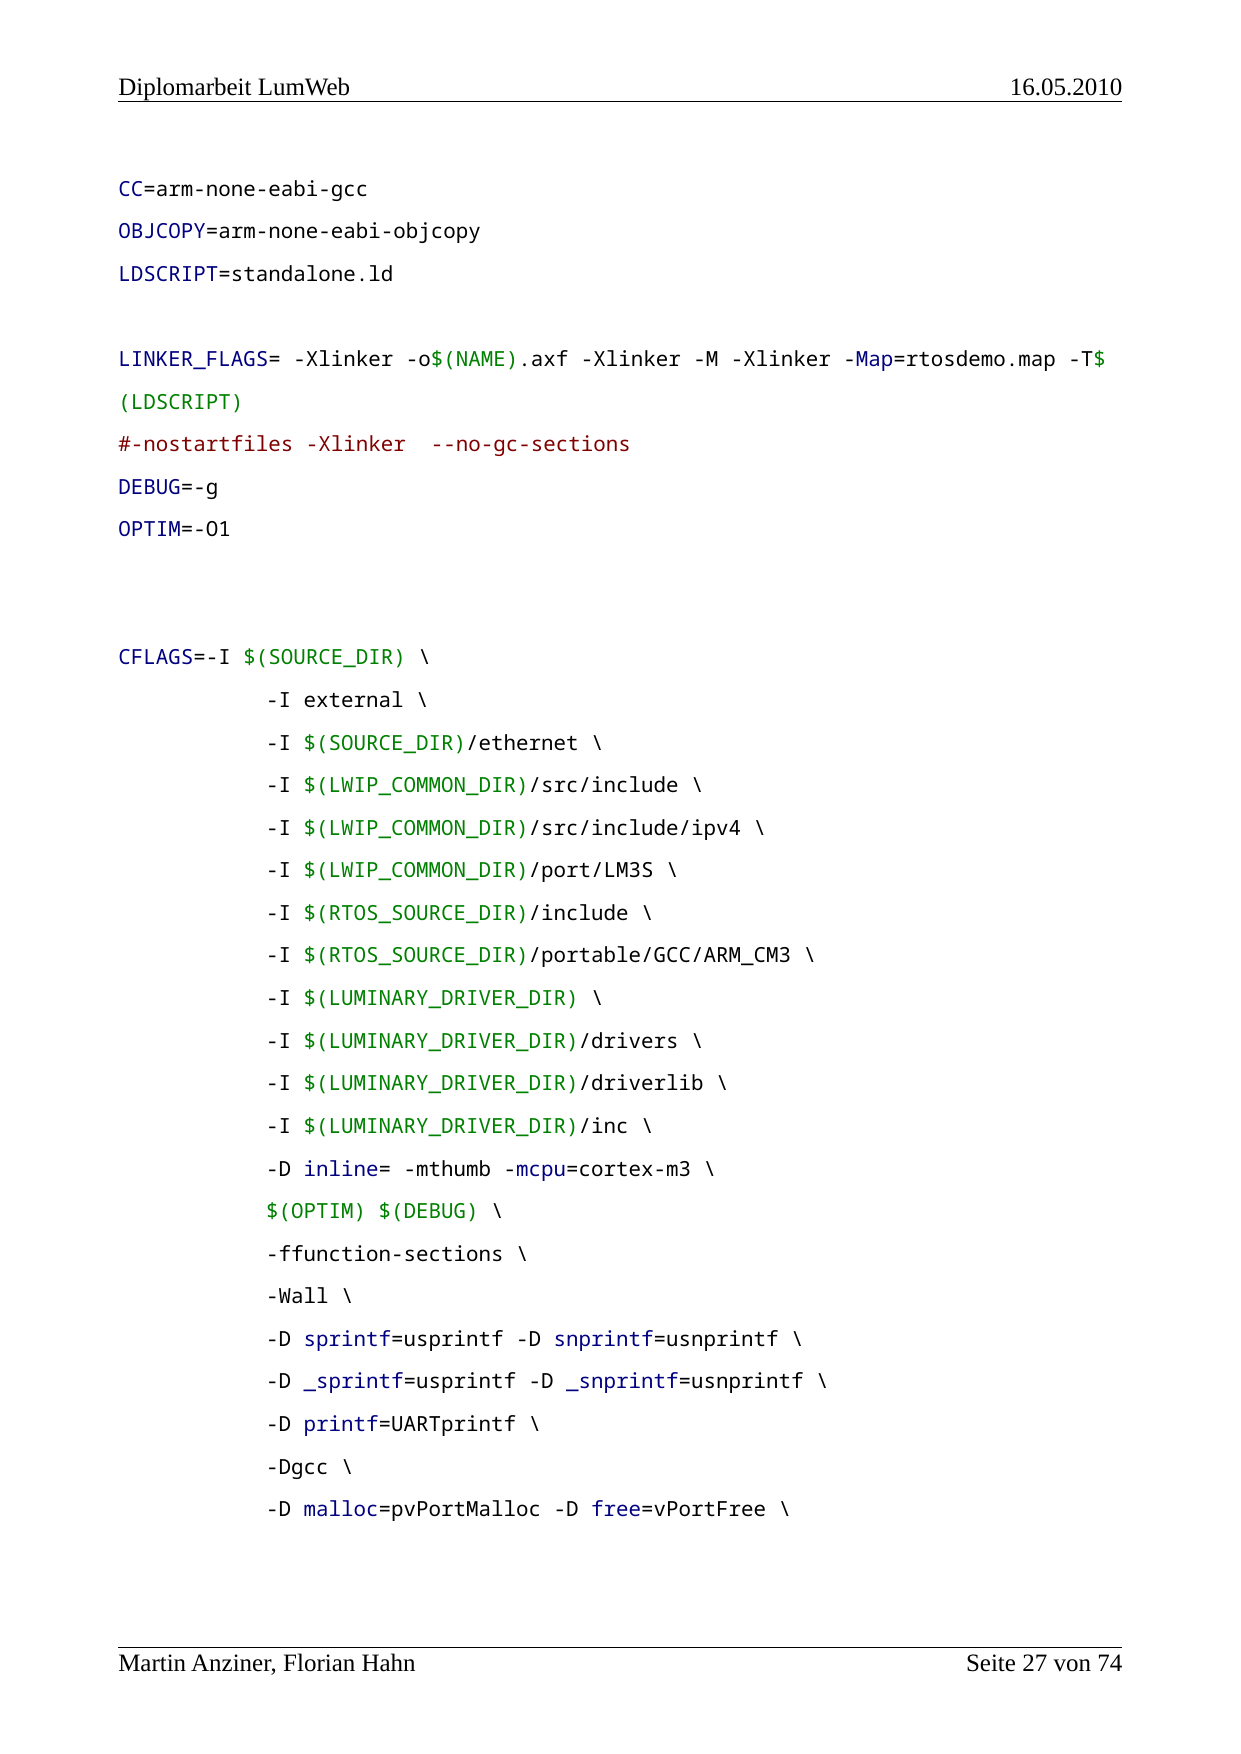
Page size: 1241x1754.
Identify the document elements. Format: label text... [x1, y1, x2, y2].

text -I $(RTOS_SOURCE_DIR)/include \ [118, 898, 1122, 926]
text -D printf=UARTprintf \ [118, 1409, 1122, 1438]
text -I $(SOURCE_DIR)/ethernet \ [118, 728, 1122, 756]
text CFLAGS=-I $(SOURCE_DIR) \ [118, 642, 1122, 671]
text #-nostartfiles -Xlinker --no-gc-sections [118, 429, 1122, 458]
text CC=arm-none-eabi-gcc [118, 174, 1122, 202]
text LINKER_FLAGS= -Xlinker -o$(NAME).axf -Xlinker -M -Xlinker -Map=rtosdemo.map -T$(LDSCRIPT) [118, 344, 1122, 415]
text -D sprintf=usprintf -D snprintf=usnprintf \ [118, 1324, 1122, 1352]
text -I external \ [118, 685, 1122, 713]
text -I $(LWIP_COMMON_DIR)/src/include \ [118, 770, 1122, 799]
text -I $(LWIP_COMMON_DIR)/port/LM3S \ [118, 855, 1122, 884]
text -I $(RTOS_SOURCE_DIR)/portable/GCC/ARM_CM3 \ [118, 941, 1122, 969]
text -Dgcc \ [118, 1452, 1122, 1480]
text -D inline= -mthumb -mcpu=cortex-m3 \ [118, 1154, 1122, 1182]
text $(OPTIM) $(DEBUG) \ [118, 1196, 1122, 1225]
text -I $(LWIP_COMMON_DIR)/src/include/ipv4 \ [118, 813, 1122, 841]
text -D malloc=pvPortMalloc -D free=vPortFree \ [118, 1494, 1122, 1523]
text OBJCOPY=arm-none-eabi-objcopy [118, 216, 1122, 245]
text -I $(LUMINARY_DRIVER_DIR)/inc \ [118, 1111, 1122, 1139]
text -ffunction-sections \ [118, 1239, 1122, 1267]
text OPTIM=-O1 [118, 514, 1122, 543]
text -I $(LUMINARY_DRIVER_DIR)/driverlib \ [118, 1068, 1122, 1097]
text -I $(LUMINARY_DRIVER_DIR)/drivers \ [118, 1026, 1122, 1054]
text -D _sprintf=usprintf -D _snprintf=usnprintf \ [118, 1367, 1122, 1395]
text LDSCRIPT=standalone.ld [118, 259, 1122, 287]
text DEBUG=-g [118, 472, 1122, 500]
text -Wall \ [118, 1281, 1122, 1310]
text -I $(LUMINARY_DRIVER_DIR) \ [118, 983, 1122, 1012]
